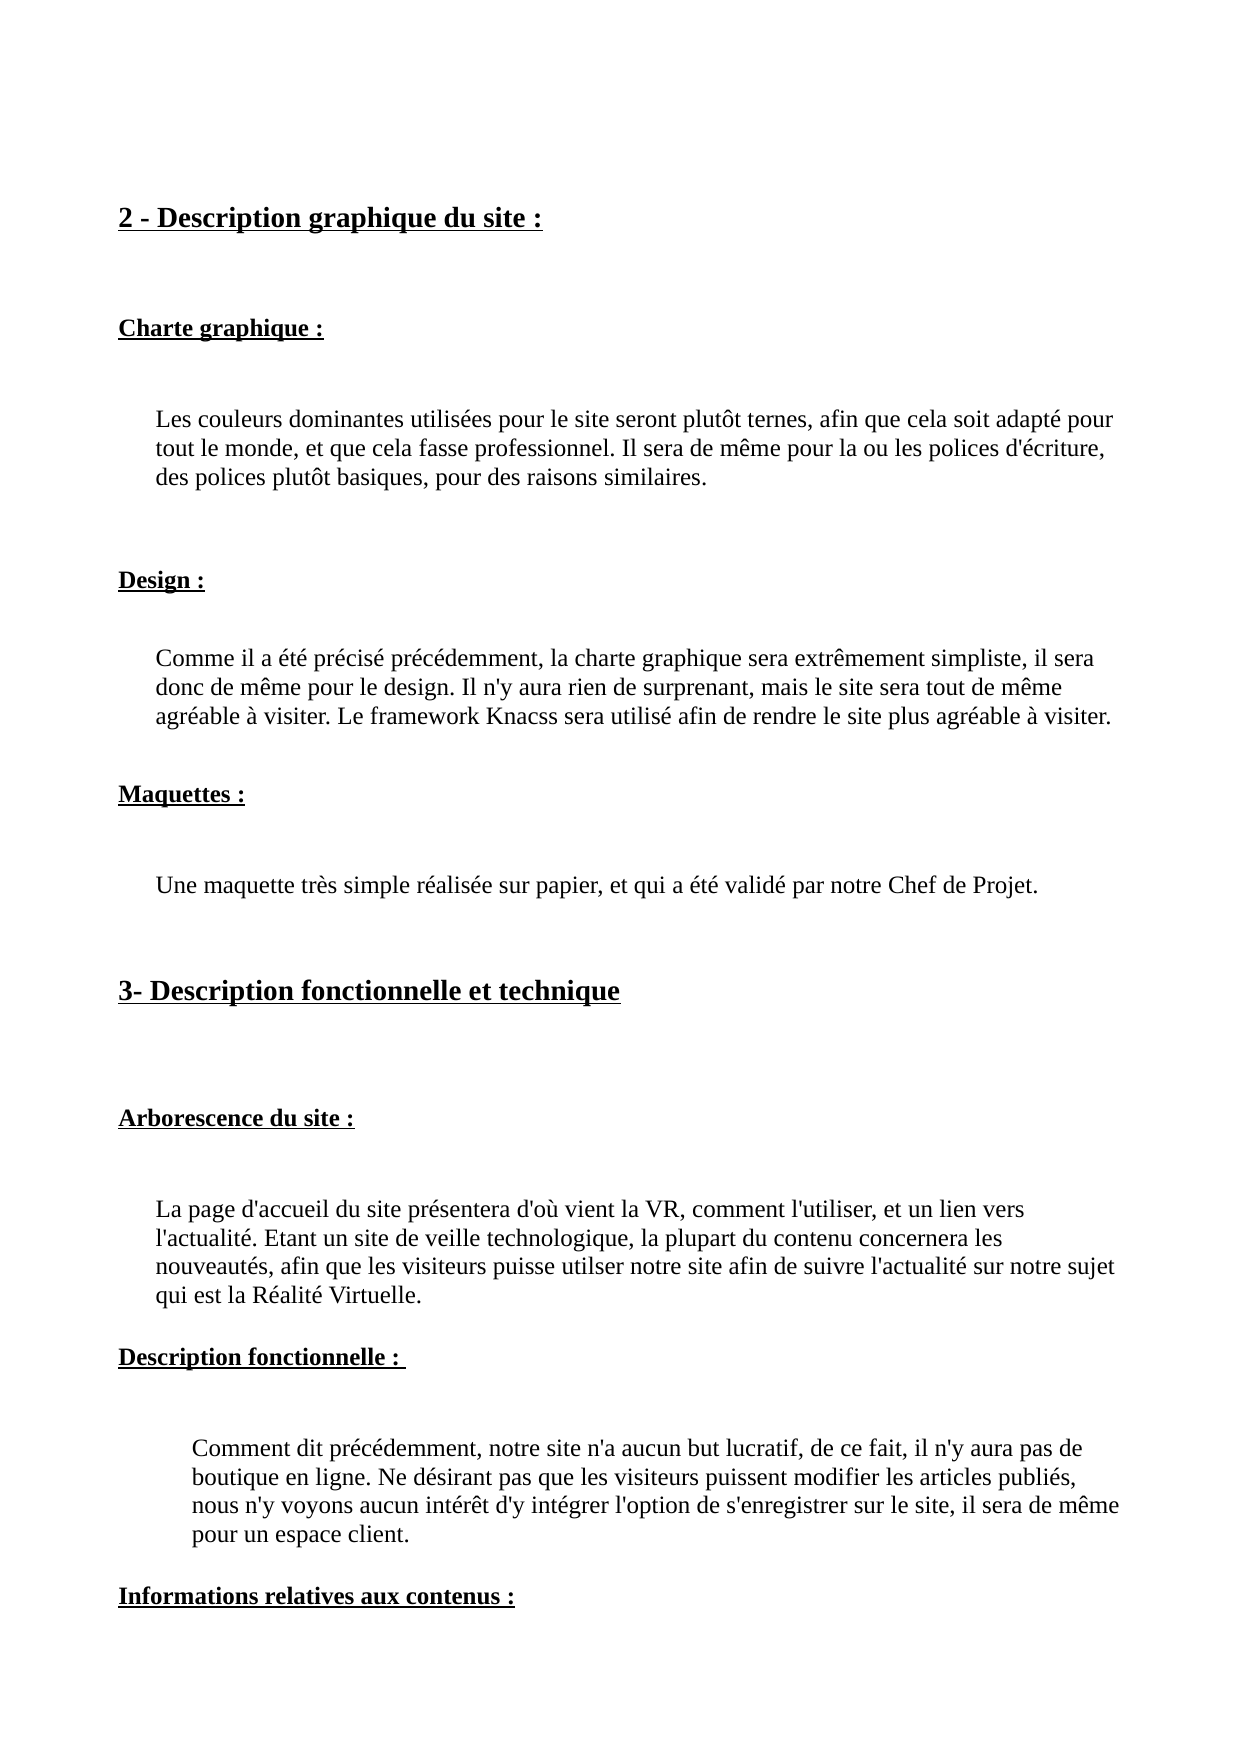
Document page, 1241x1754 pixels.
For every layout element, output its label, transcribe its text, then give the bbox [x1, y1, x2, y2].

subtitle Description fonctionnelle : [118, 1342, 1122, 1371]
subtitle Maquettes : [118, 779, 1122, 808]
text Comme il a été précisé précédemment, la charte graphique sera extrêmement simpliste, il sera donc de même pour le design. Il n'y aura rien de surprenant, mais le site sera tout de même agréable à visiter. Le framework Knacss sera utilisé afin de rendre le site plus agréable à visiter. [118, 643, 1122, 730]
list 3- Description fonctionnelle et technique [118, 973, 1122, 1007]
text La page d'accueil du site présentera d'où vient la VR, comment l'utiliser, et un lien vers l'actualité. Etant un site de veille technologique, la plupart du contenu concernera les nouveautés, afin que les visiteurs puisse utilser notre site afin de suivre l'actualité sur notre sujet qui est la Réalité Virtuelle. [118, 1194, 1122, 1309]
subtitle Design : [118, 565, 1122, 594]
subtitle Informations relatives aux contenus : [118, 1581, 1122, 1610]
subtitle Charte graphique : [118, 313, 1122, 342]
subtitle Arborescence du site : [118, 1103, 1122, 1132]
text Comment dit précédemment, notre site n'a aucun but lucratif, de ce fait, il n'y aura pas de boutique en ligne. Ne désirant pas que les visiteurs puissent modifier les articles publiés, nous n'y voyons aucun intérêt d'y intégrer l'option de s'enregistrer sur le site, il sera de même pour un espace client. [118, 1433, 1122, 1548]
text 2 - Description graphique du site : [118, 201, 1122, 234]
text Une maquette très simple réalisée sur papier, et qui a été validé par notre Chef de Projet. [118, 870, 1122, 899]
text Les couleurs dominantes utilisées pour le site seront plutôt ternes, afin que cela soit adapté pour tout le monde, et que cela fasse professionnel. Il sera de même pour la ou les polices d'écriture, des polices plutôt basiques, pour des raisons similaires. [118, 404, 1122, 491]
